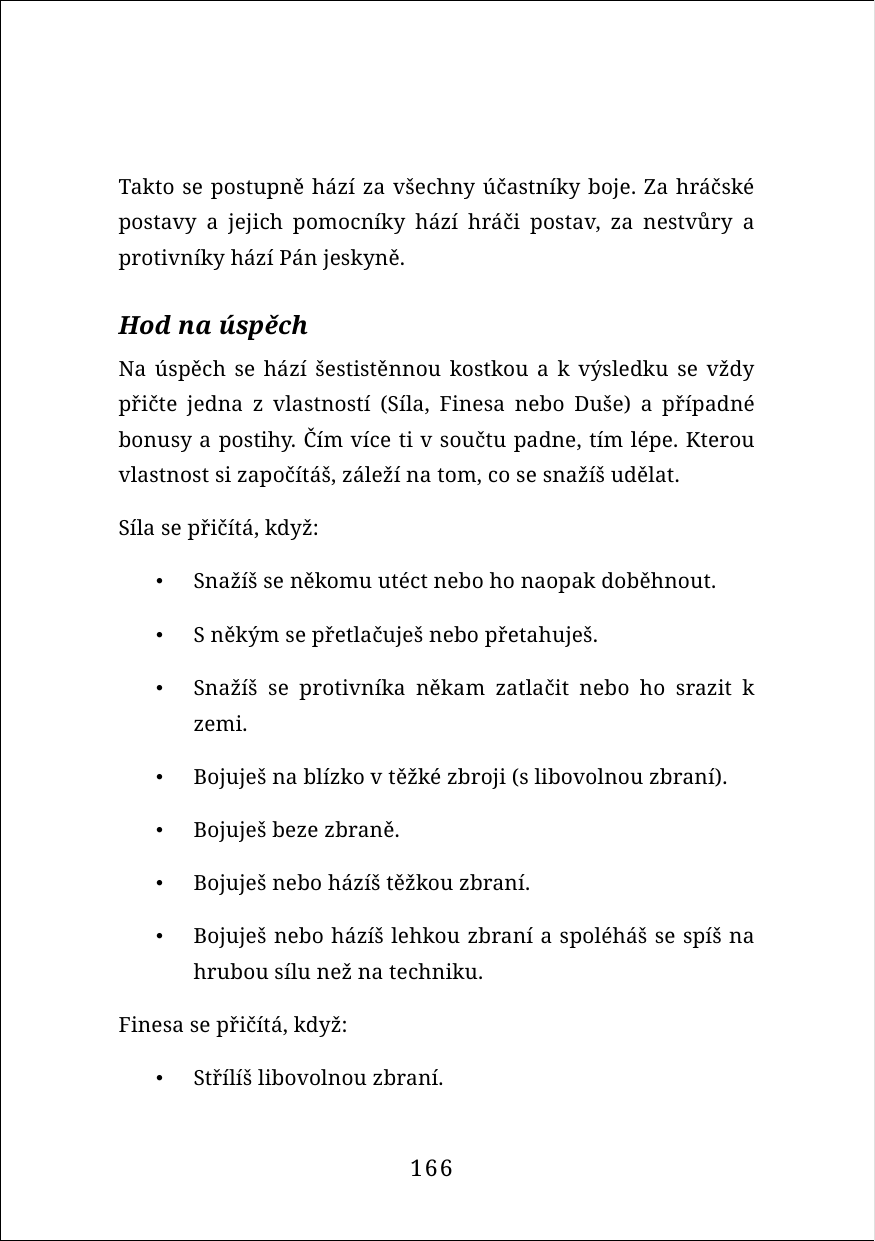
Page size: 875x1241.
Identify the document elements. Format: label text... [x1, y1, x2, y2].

list Střílíš libovolnou zbraní. [156, 1063, 756, 1092]
text Na úspěch se hází šestistěnnou kostkou a k výsledku se vždy přičte jedna z vlastností (Síla, Finesa nebo Duše) a případné bonusy a postihy. Čím více ti v součtu padne, tím lépe. Kterou vlastnost si započítáš, záleží na tom, co se snažíš udělat. [118, 354, 756, 489]
subtitle Hod na úspěch [118, 308, 756, 342]
text Finesa se přičítá, když: [118, 1010, 756, 1039]
list Snažíš se protivníka někam zatlačit nebo ho srazit k zemi. [156, 673, 756, 737]
text Síla se přičítá, když: [118, 513, 756, 542]
list Bojuješ nebo házíš lehkou zbraní a spoléháš se spíš na hrubou sílu než na techniku. [156, 922, 756, 986]
list Snažíš se někomu utéct nebo ho naopak doběhnout. [156, 567, 756, 595]
text Takto se postupně hází za všechny účastníky boje. Za hráčské postavy a jejich pomocníky hází hráči postav, za nestvůry a protivníky hází Pán jeskyně. [118, 172, 756, 271]
list Bojuješ nebo házíš těžkou zbraní. [156, 868, 756, 897]
list S někým se přetlačuješ nebo přetahuješ. [156, 620, 756, 648]
list Bojuješ na blízko v těžké zbroji (s libovolnou zbraní). [156, 762, 756, 790]
list Bojuješ beze zbraně. [156, 815, 756, 843]
